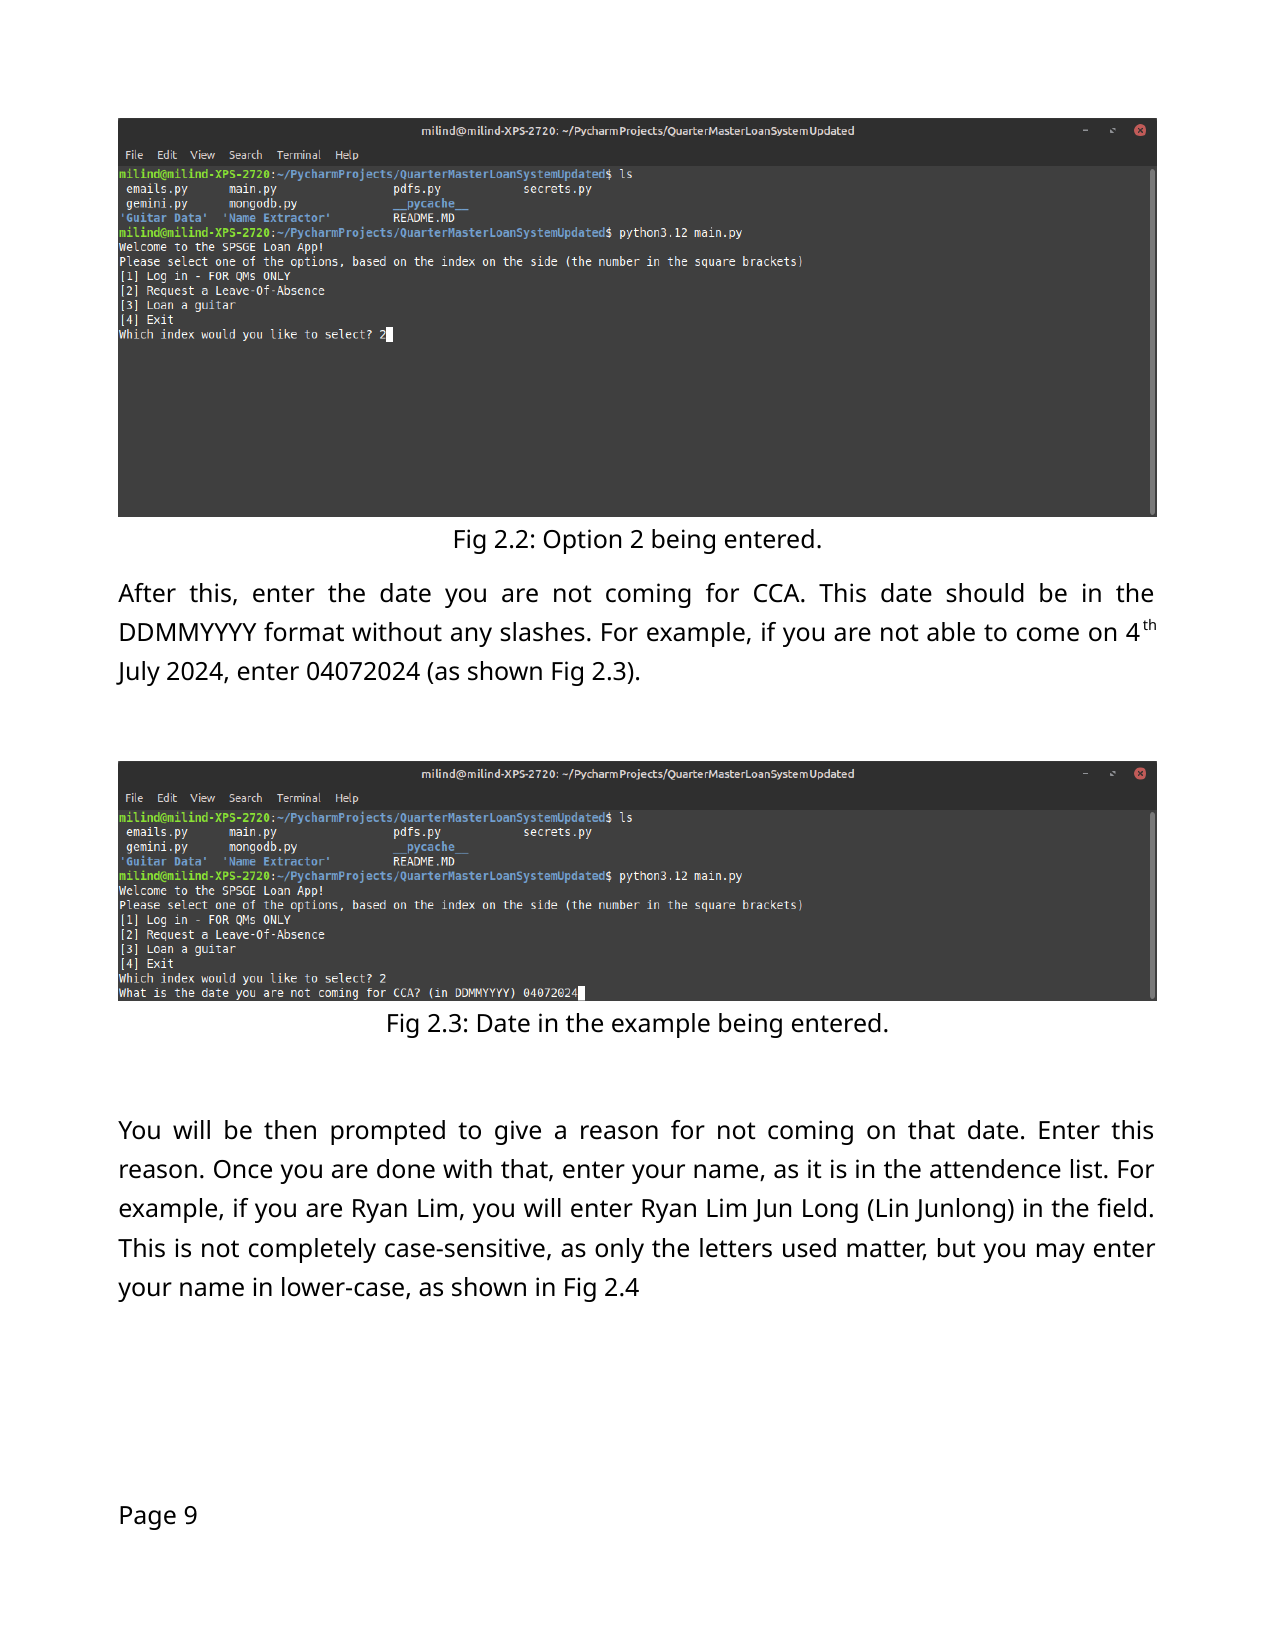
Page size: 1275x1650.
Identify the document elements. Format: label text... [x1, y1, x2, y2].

text After this, enter the date you are not coming for CCA. This date should be in the DDMMYYYY format without any slashes. For example, if you are not able to come on 4th July 2024, enter 04072024 (as shown Fig 2.3). [118, 576, 1157, 688]
picture [118, 118, 1157, 517]
text Fig 2.3: Date in the example being entered. [118, 1001, 1157, 1039]
text You will be then prompted to give a reason for not coming on that date. Enter this reason. Once you are done with that, enter your name, as it is in the attendence list. For example, if you are Ryan Lim, you will enter Ryan Lim Jun Long (Lin Junlong) in the field. This is not completely case-sensitive, as only the letters used matter, but you may enter your name in lower-case, as shown in Fig 2.4 [118, 1113, 1157, 1303]
text Fig 2.2: Option 2 being entered. [118, 517, 1157, 556]
picture [118, 761, 1157, 1001]
